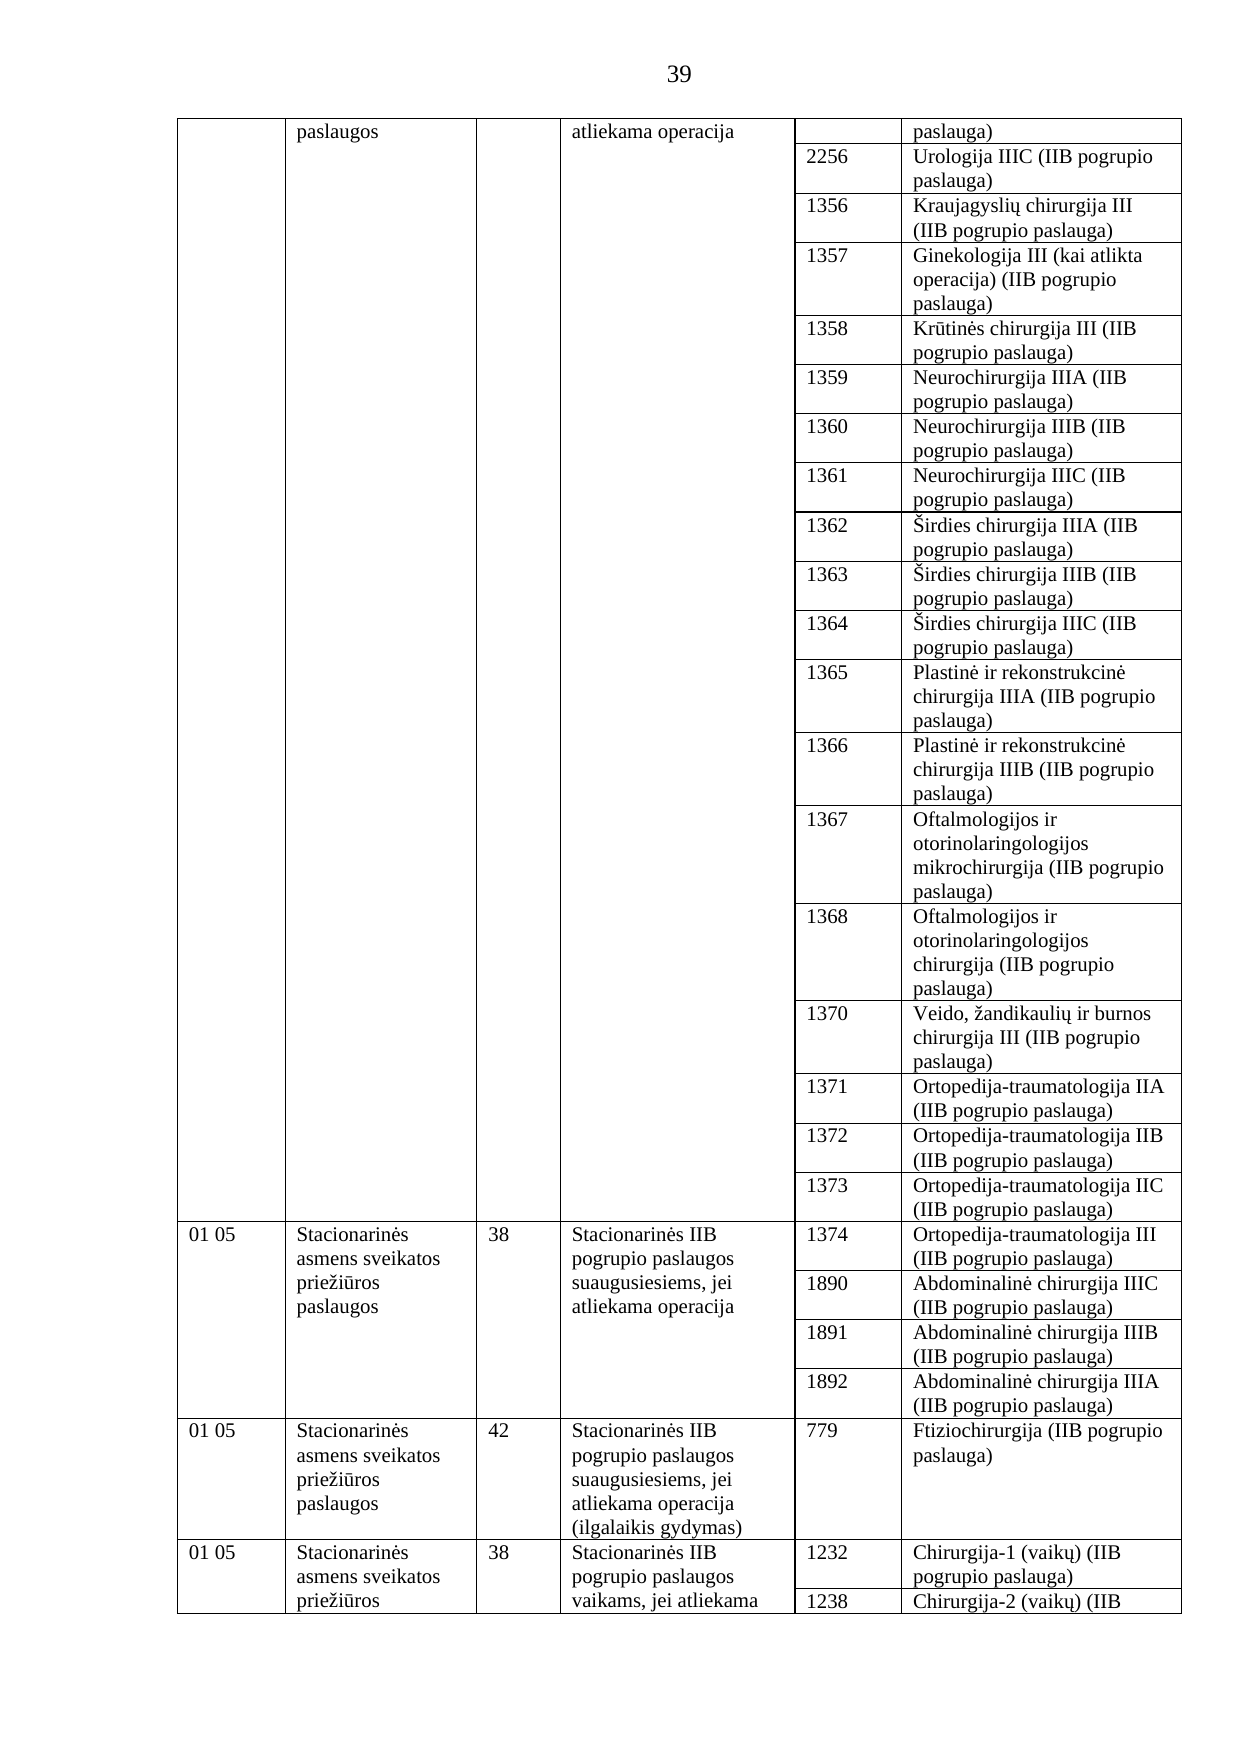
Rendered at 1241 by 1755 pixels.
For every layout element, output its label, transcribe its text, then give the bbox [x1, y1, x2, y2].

table_cell 01 05 [178, 1419, 285, 1539]
table_cell Chirurgija-1 (vaikų) (IIB pogrupio paslauga) [902, 1540, 1181, 1588]
table_cell 1368 [796, 904, 901, 1000]
table_cell Ortopedija-traumatologija IIB (IIB pogrupio paslauga) [902, 1124, 1181, 1172]
table_cell 1363 [796, 562, 901, 610]
table_cell 1362 [796, 513, 901, 561]
table_cell 1359 [796, 365, 901, 413]
table_cell 1365 [796, 660, 901, 732]
table_cell Ortopedija-traumatologija III (IIB pogrupio paslauga) [902, 1222, 1181, 1270]
table_cell Veido, žandikaulių ir burnos chirurgija III (IIB pogrupio paslauga) [902, 1001, 1181, 1073]
table_cell 1358 [796, 316, 901, 364]
table_cell Kraujagyslių chirurgija III (IIB pogrupio paslauga) [902, 194, 1181, 242]
table_cell Neurochirurgija IIIB (IIB pogrupio paslauga) [902, 414, 1181, 462]
table_cell atliekama operacija [561, 119, 794, 1221]
table_cell Krūtinės chirurgija III (IIB pogrupio paslauga) [902, 316, 1181, 364]
table_cell Stacionarinės IIB pogrupio paslaugos vaikams, jei atliekama [561, 1540, 794, 1613]
table_cell 01 05 [178, 1540, 285, 1613]
table_cell 38 [477, 1540, 560, 1613]
table_cell Urologija IIIC (IIB pogrupio paslauga) [902, 144, 1181, 192]
table_cell Širdies chirurgija IIIA (IIB pogrupio paslauga) [902, 513, 1181, 561]
table_cell 38 [477, 1222, 560, 1417]
table_cell Abdominalinė chirurgija IIIC (IIB pogrupio paslauga) [902, 1271, 1181, 1319]
table_cell Stacionarinės IIB pogrupio paslaugos suaugusiesiems, jei atliekama operacija [561, 1222, 794, 1417]
table_cell [796, 119, 901, 143]
table_cell Stacionarinės asmens sveikatos priežiūros [286, 1540, 476, 1613]
table_cell 1372 [796, 1124, 901, 1172]
table_cell [178, 119, 285, 1221]
table_cell 1371 [796, 1074, 901, 1122]
table_cell [477, 119, 560, 1221]
table_cell 1370 [796, 1001, 901, 1073]
table_cell Stacionarinės asmens sveikatos priežiūros paslaugos [286, 1222, 476, 1417]
table_cell 1232 [796, 1540, 901, 1588]
table_cell 1357 [796, 243, 901, 315]
table_cell Oftalmologijos ir otorinolaringologijos chirurgija (IIB pogrupio paslauga) [902, 904, 1181, 1000]
table_cell paslaugos [286, 119, 476, 1221]
table_cell Abdominalinė chirurgija IIIB (IIB pogrupio paslauga) [902, 1320, 1181, 1368]
table_cell Oftalmologijos ir otorinolaringologijos mikrochirurgija (IIB pogrupio paslauga) [902, 806, 1181, 903]
table_cell 1892 [796, 1369, 901, 1417]
table_cell Neurochirurgija IIIA (IIB pogrupio paslauga) [902, 365, 1181, 413]
table_cell 1356 [796, 194, 901, 242]
table_cell 1366 [796, 733, 901, 805]
table_cell 42 [477, 1419, 560, 1539]
table_cell Ginekologija III (kai atlikta operacija) (IIB pogrupio paslauga) [902, 243, 1181, 315]
table_cell 779 [796, 1419, 901, 1539]
table_cell Stacionarinės IIB pogrupio paslaugos suaugusiesiems, jei atliekama operacija (ilgalaikis gydymas) [561, 1419, 794, 1539]
table_cell paslauga) [902, 119, 1181, 143]
table_cell Abdominalinė chirurgija IIIA (IIB pogrupio paslauga) [902, 1369, 1181, 1417]
table_cell Stacionarinės asmens sveikatos priežiūros paslaugos [286, 1419, 476, 1539]
table_cell 1890 [796, 1271, 901, 1319]
table_cell Ortopedija-traumatologija IIA (IIB pogrupio paslauga) [902, 1074, 1181, 1122]
table_cell 1238 [796, 1589, 901, 1613]
table_cell Plastinė ir rekonstrukcinė chirurgija IIIB (IIB pogrupio paslauga) [902, 733, 1181, 805]
table_cell 1891 [796, 1320, 901, 1368]
table_cell 1361 [796, 463, 901, 511]
table_cell Neurochirurgija IIIC (IIB pogrupio paslauga) [902, 463, 1181, 511]
table_cell 1364 [796, 611, 901, 659]
table_cell Ortopedija-traumatologija IIC (IIB pogrupio paslauga) [902, 1173, 1181, 1221]
table_cell 1374 [796, 1222, 901, 1270]
table_cell 1360 [796, 414, 901, 462]
table_cell Širdies chirurgija IIIC (IIB pogrupio paslauga) [902, 611, 1181, 659]
table_cell 01 05 [178, 1222, 285, 1417]
table_cell Ftiziochirurgija (IIB pogrupio paslauga) [902, 1419, 1181, 1539]
table_cell Chirurgija-2 (vaikų) (IIB [902, 1589, 1181, 1613]
table_cell 2256 [796, 144, 901, 192]
table_cell Plastinė ir rekonstrukcinė chirurgija IIIA (IIB pogrupio paslauga) [902, 660, 1181, 732]
table_cell 1373 [796, 1173, 901, 1221]
table_cell Širdies chirurgija IIIB (IIB pogrupio paslauga) [902, 562, 1181, 610]
table_cell 1367 [796, 806, 901, 903]
